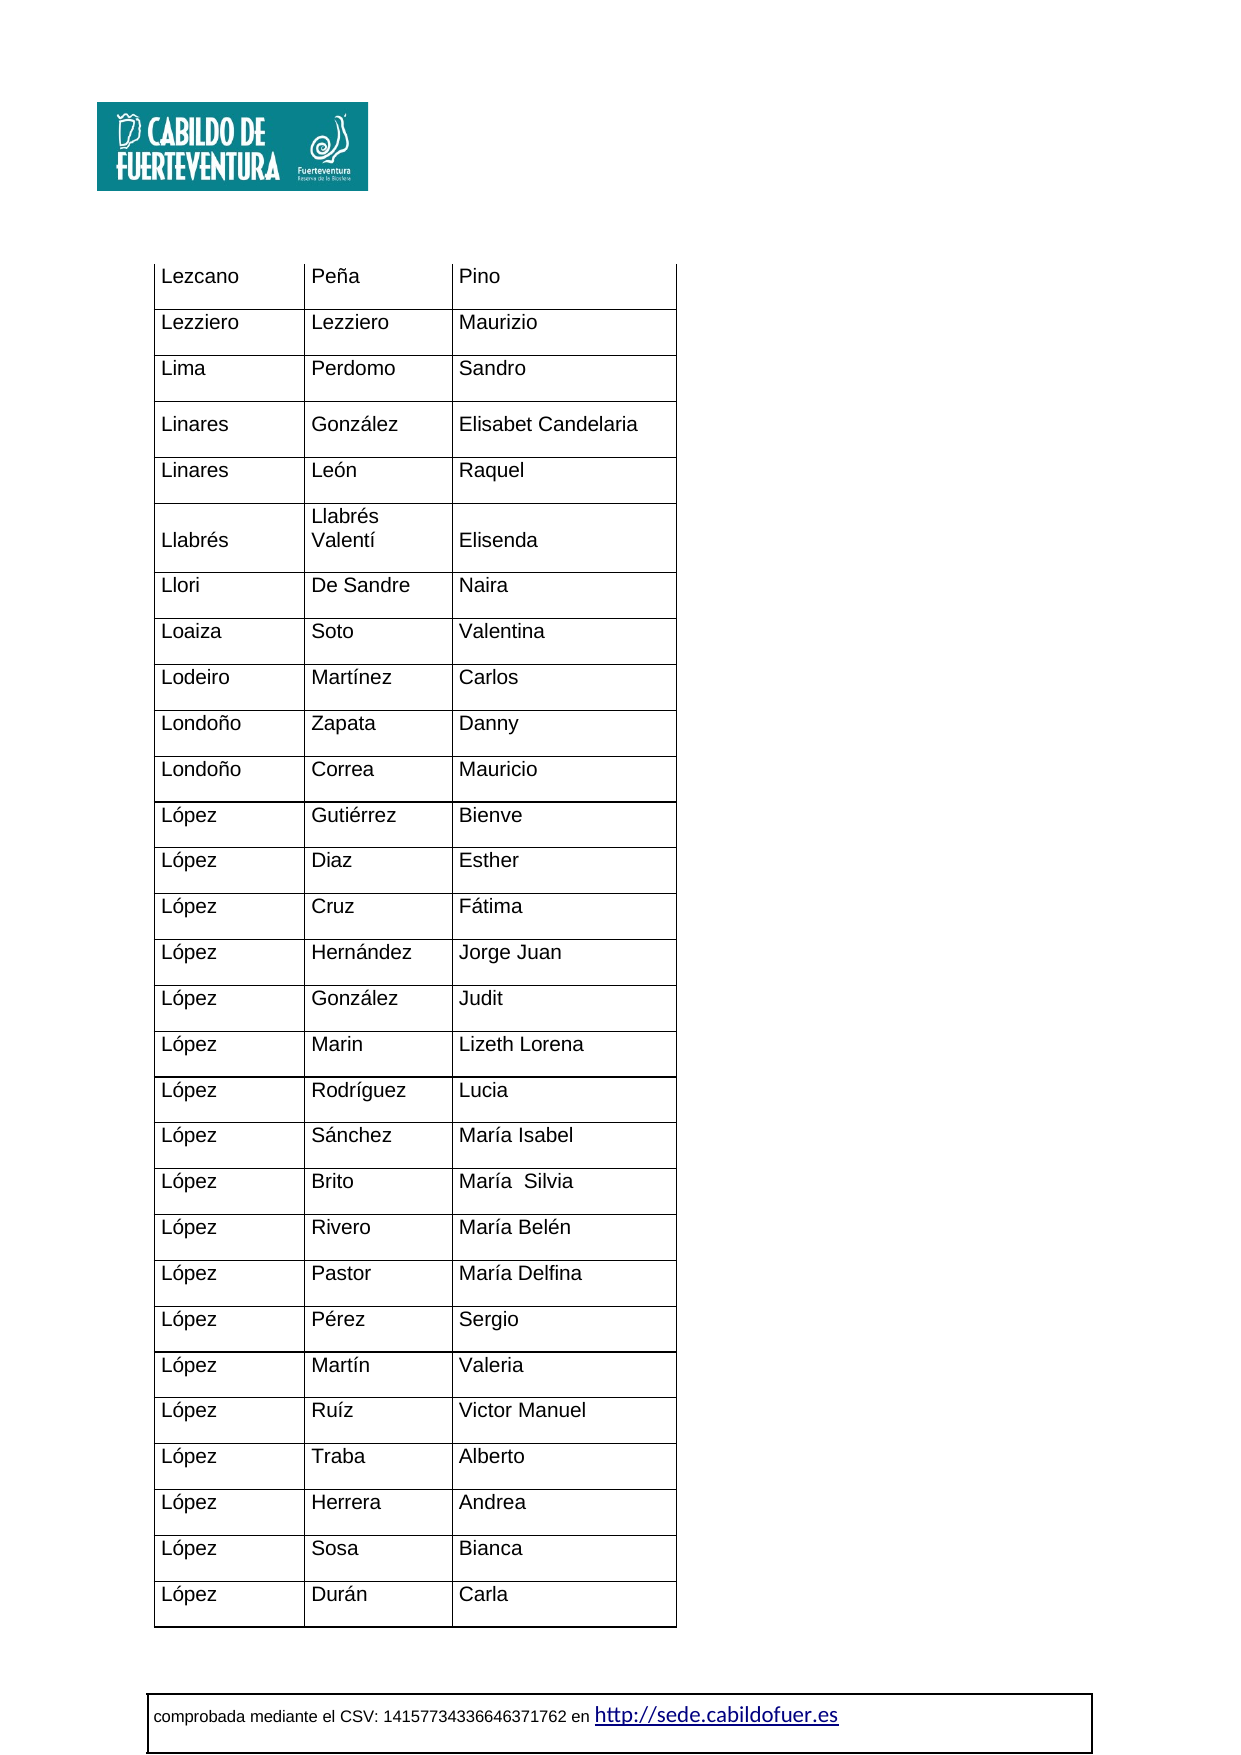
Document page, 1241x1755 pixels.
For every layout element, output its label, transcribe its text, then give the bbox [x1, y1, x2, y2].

table_cell Hernández [305, 940, 452, 985]
table_cell María Belén [453, 1215, 676, 1260]
table_cell López [155, 1169, 304, 1214]
table_cell Jorge Juan [453, 940, 676, 985]
table_cell López [155, 1444, 304, 1489]
table_cell Pastor [305, 1261, 452, 1306]
table_cell López [155, 986, 304, 1031]
table_cell Lodeiro [155, 665, 304, 710]
table_cell Bienve [453, 803, 676, 847]
table_cell Durán [305, 1582, 452, 1626]
table_cell Martín [305, 1353, 452, 1397]
table_cell Lezziero [305, 310, 452, 355]
table_cell Perdomo [305, 356, 452, 401]
table_cell Carla [453, 1582, 676, 1626]
table_cell López [155, 1261, 304, 1306]
table_cell González [305, 986, 452, 1031]
table_cell López [155, 848, 304, 893]
table_cell Andrea [453, 1490, 676, 1535]
table_cell López [155, 1353, 304, 1397]
table_cell Sergio [453, 1307, 676, 1351]
table_cell Naira [453, 573, 676, 618]
table_cell Victor Manuel [453, 1398, 676, 1443]
table_cell López [155, 803, 304, 847]
table_cell López [155, 1536, 304, 1581]
table_cell Cruz [305, 894, 452, 939]
table_cell De Sandre [305, 573, 452, 618]
table_cell González [305, 402, 452, 457]
table_cell López [155, 1123, 304, 1168]
table_header Pino [453, 264, 676, 309]
table_cell María Isabel [453, 1123, 676, 1168]
table_cell Llabrés [155, 504, 304, 572]
table_cell Gutiérrez [305, 803, 452, 847]
table_header Peña [305, 264, 452, 309]
table_cell León [305, 458, 452, 502]
table_cell Elisenda [453, 504, 676, 572]
table_header Lezcano [155, 264, 304, 309]
table_cell López [155, 1398, 304, 1443]
table_cell Mauricio [453, 757, 676, 801]
table_cell Lezziero [155, 310, 304, 355]
table_cell Llori [155, 573, 304, 618]
table_cell Esther [453, 848, 676, 893]
table_cell Londoño [155, 757, 304, 801]
table_cell María Delfina [453, 1261, 676, 1306]
table_cell Bianca [453, 1536, 676, 1581]
table_cell Valeria [453, 1353, 676, 1397]
table_cell López [155, 894, 304, 939]
table_cell Lima [155, 356, 304, 401]
table_cell Diaz [305, 848, 452, 893]
table_cell Rivero [305, 1215, 452, 1260]
table_cell Judit [453, 986, 676, 1031]
table_cell Loaiza [155, 619, 304, 664]
table_cell Lizeth Lorena [453, 1032, 676, 1076]
table_cell López [155, 1215, 304, 1260]
table_cell López [155, 1032, 304, 1076]
table_cell Lucia [453, 1078, 676, 1122]
table_cell Elisabet Candelaria [453, 402, 676, 457]
table_cell Soto [305, 619, 452, 664]
table_cell Linares [155, 458, 304, 502]
table_cell Herrera [305, 1490, 452, 1535]
table_cell Ruíz [305, 1398, 452, 1443]
table_cell López [155, 1490, 304, 1535]
table_cell Valentina [453, 619, 676, 664]
table_cell Marin [305, 1032, 452, 1076]
table_cell Londoño [155, 711, 304, 756]
table_cell Sosa [305, 1536, 452, 1581]
table_cell López [155, 1078, 304, 1122]
table_cell Martínez [305, 665, 452, 710]
table_cell Brito [305, 1169, 452, 1214]
table_cell Maurizio [453, 310, 676, 355]
table_cell Sánchez [305, 1123, 452, 1168]
table_cell Pérez [305, 1307, 452, 1351]
table_cell Traba [305, 1444, 452, 1489]
table_cell Carlos [453, 665, 676, 710]
table_cell Llabrés Valentí [305, 504, 452, 572]
table_cell Fátima [453, 894, 676, 939]
table_cell Correa [305, 757, 452, 801]
table_cell Sandro [453, 356, 676, 401]
table_cell Alberto [453, 1444, 676, 1489]
table_cell López [155, 1582, 304, 1626]
table_cell López [155, 1307, 304, 1351]
table_cell Zapata [305, 711, 452, 756]
table_cell María Silvia [453, 1169, 676, 1214]
table_cell Danny [453, 711, 676, 756]
table_cell Linares [155, 402, 304, 457]
table_cell Raquel [453, 458, 676, 502]
table_cell Rodríguez [305, 1078, 452, 1122]
table_cell López [155, 940, 304, 985]
